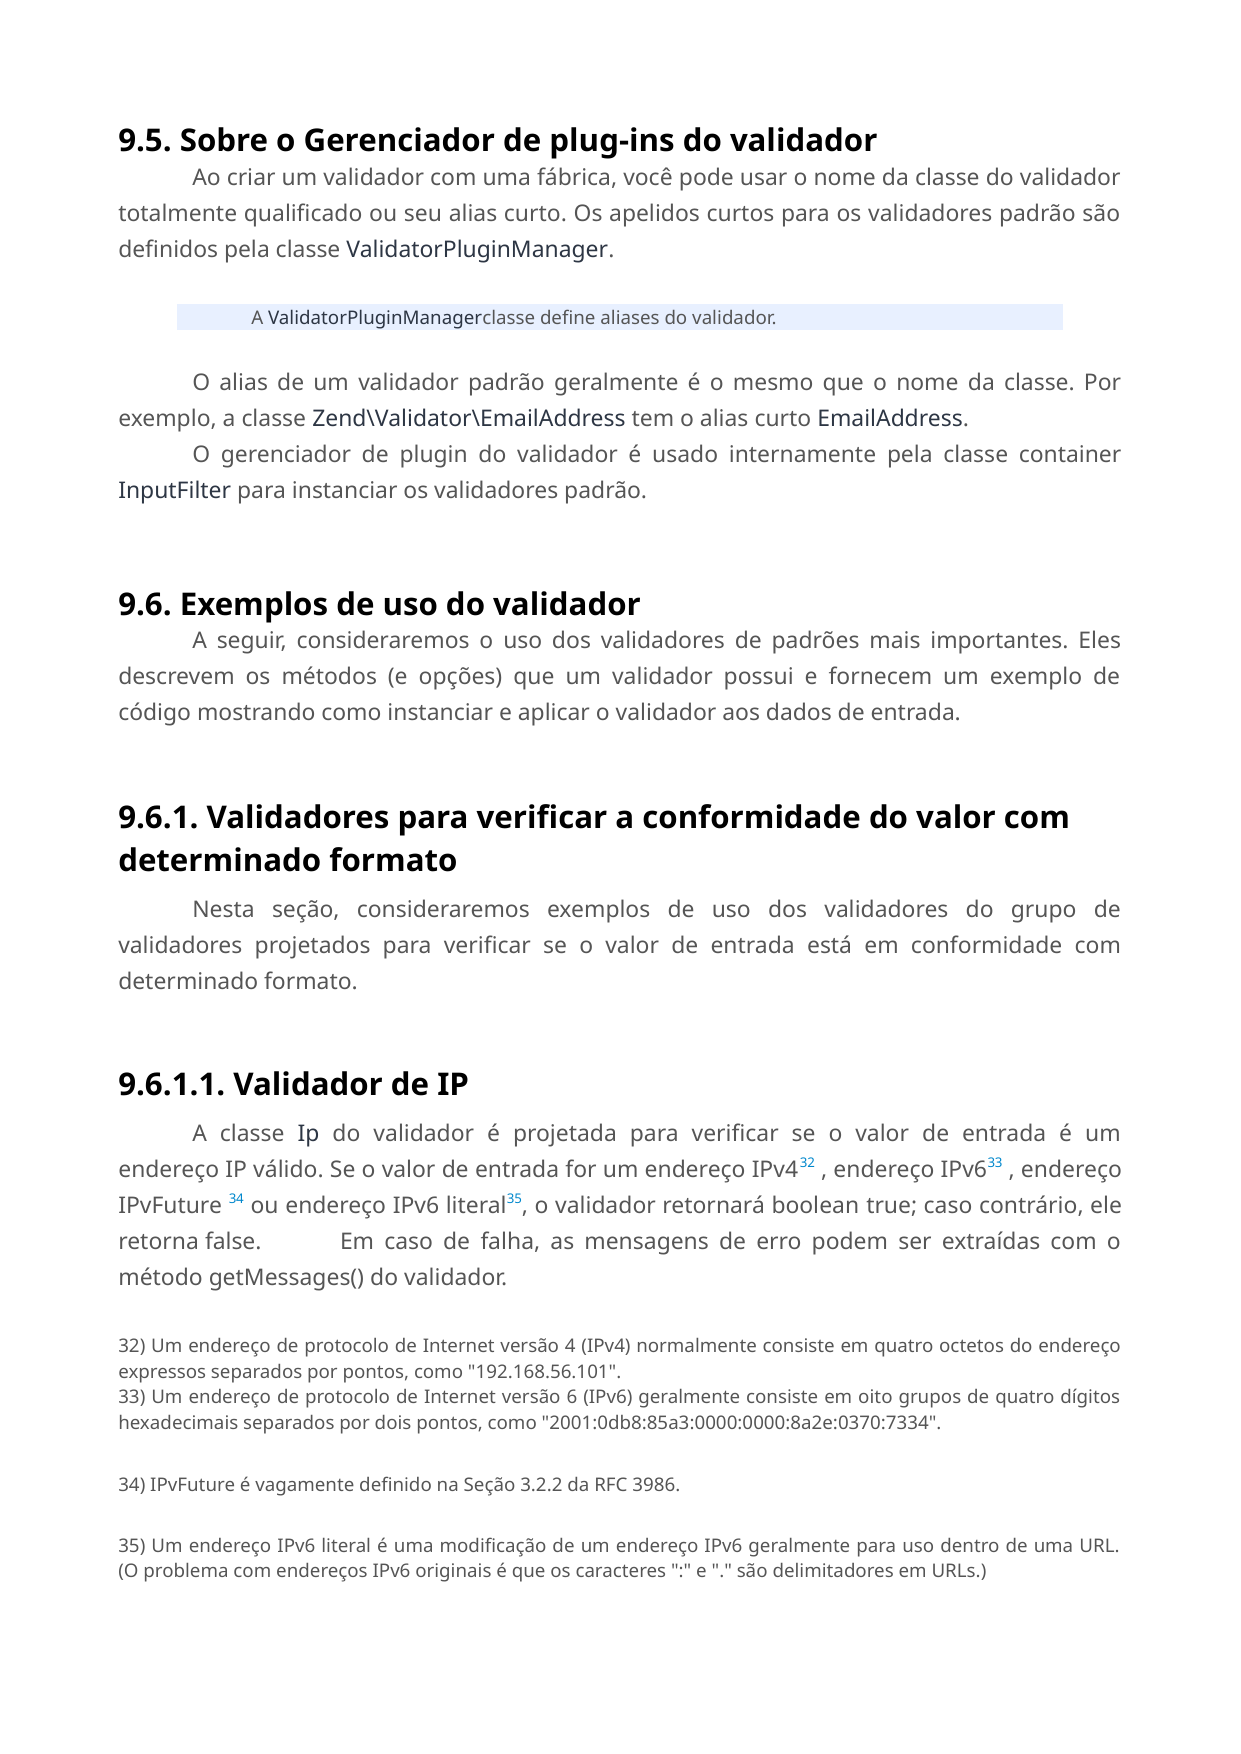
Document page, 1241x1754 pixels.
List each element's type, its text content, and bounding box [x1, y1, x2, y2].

text A ValidatorPluginManagerclasse define aliases do validador. [177, 304, 1063, 330]
text 33) Um endereço de protocolo de Internet versão 6 (IPv6) geralmente consiste em oito grupos de quatro dígitos hexadecimais separados por dois pontos, como "2001:0db8:85a3:0000:0000:8a2e:0370:7334". [118, 1384, 1122, 1435]
text 32) Um endereço de protocolo de Internet versão 4 (IPv4) normalmente consiste em quatro octetos do endereço expressos separados por pontos, como "192.168.56.101". [118, 1333, 1122, 1384]
text Ao criar um validador com uma fábrica, você pode usar o nome da classe do validador totalmente qualificado ou seu alias curto. Os apelidos curtos para os validadores padrão são definidos pela classe ValidatorPluginManager. [118, 161, 1122, 264]
text 34) IPvFuture é vagamente definido na Seção 3.2.2 da RFC 3986. [118, 1471, 1122, 1496]
text Nesta seção, consideraremos exemplos de uso dos validadores do grupo de validadores projetados para verificar se o valor de entrada está em conformidade com determinado formato. [118, 893, 1122, 996]
text A classe Ip do validador é projetada para verificar se o valor de entrada é um endereço IP válido. Se o valor de entrada for um endereço IPv432 , endereço IPv633 , endereço IPvFuture 34 ou endereço IPv6 literal35, o validador retornará boolean true; caso contrário, ele retorna false. Em caso de falha, as mensagens de erro podem ser extraídas com o método getMessages() do validador. [118, 1117, 1122, 1292]
subtitle 9.5. Sobre o Gerenciador de plug-ins do validador [118, 118, 1122, 161]
text A seguir, consideraremos o uso dos validadores de padrões mais importantes. Eles descrevem os métodos (e opções) que um validador possui e fornecem um exemplo de código mostrando como instanciar e aplicar o validador aos dados de entrada. [118, 624, 1122, 727]
subtitle 9.6.1. Validadores para verificar a conformidade do valor com determinado formato [118, 795, 1122, 881]
text O alias de um validador padrão geralmente é o mesmo que o nome da classe. Por exemplo, a classe Zend\Validator\EmailAddress tem o alias curto EmailAddress. [118, 366, 1122, 433]
subtitle 9.6. Exemplos de uso do validador [118, 582, 1122, 624]
subtitle 9.6.1.1. Validador de IP [118, 1062, 1122, 1105]
text O gerenciador de plugin do validador é usado internamente pela classe container InputFilter para instanciar os validadores padrão. [118, 438, 1122, 505]
text 35) Um endereço IPv6 literal é uma modificação de um endereço IPv6 geralmente para uso dentro de uma URL. (O problema com endereços IPv6 originais é que os caracteres ":" e "." são delimitadores em URLs.) [118, 1532, 1122, 1583]
